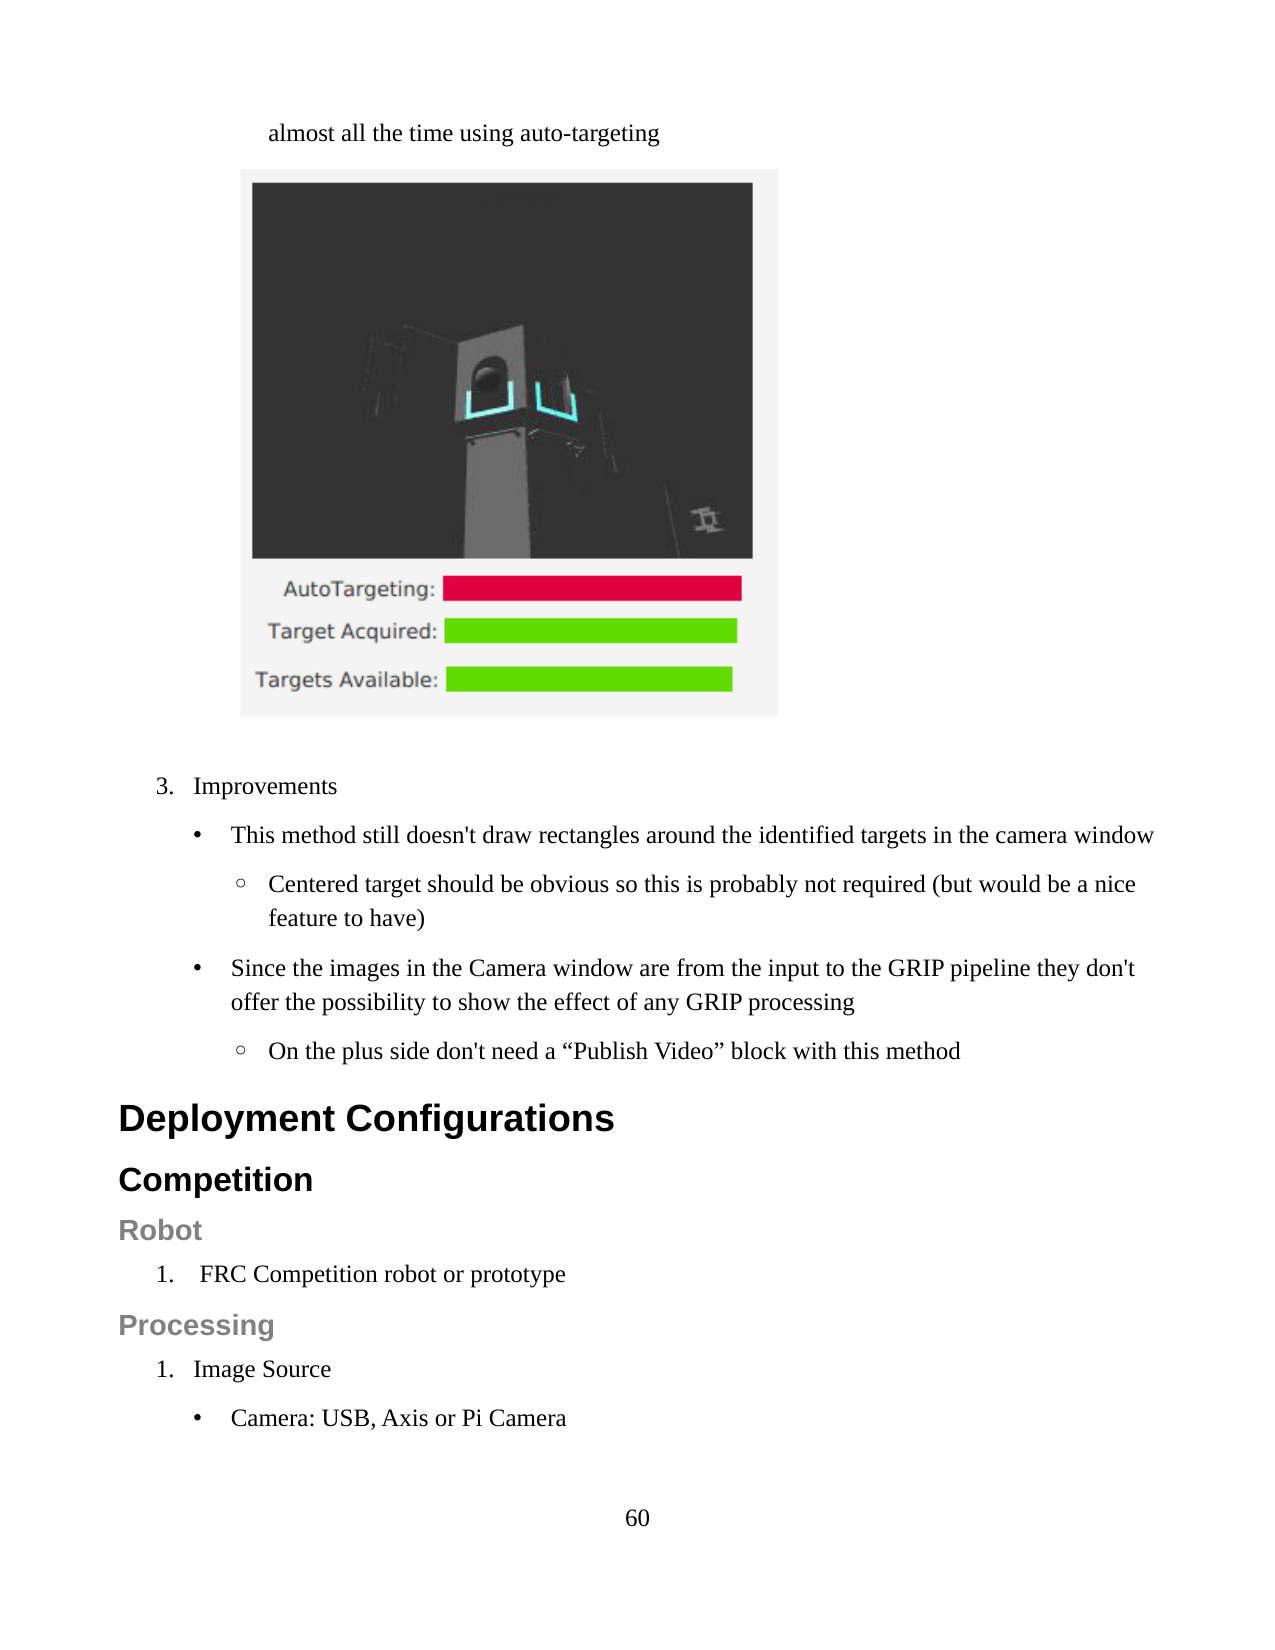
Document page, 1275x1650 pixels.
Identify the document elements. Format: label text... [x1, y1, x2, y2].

subtitle Deployment Configurations [118, 1096, 1157, 1139]
list Centered target should be obvious so this is probably not required (but would be a nice feature to have) [231, 869, 1157, 932]
subtitle Competition [118, 1160, 1157, 1199]
list Image Source [156, 1354, 1157, 1383]
list FRC Competition robot or prototype [156, 1259, 1157, 1288]
list This method still doesn't draw rectangles around the identified targets in the camera window [193, 820, 1157, 849]
subtitle Processing [118, 1308, 1157, 1342]
list Since the images in the Camera window are from the input to the GRIP pipeline they don't offer the possibility to show the effect of any GRIP processing [193, 953, 1157, 1016]
list Camera: USB, Axis or Pi Camera [193, 1403, 1157, 1432]
picture [240, 169, 778, 717]
list On the plus side don't need a “Publish Video” block with this method [231, 1036, 1157, 1065]
subtitle Robot [118, 1213, 1157, 1247]
list almost all the time using auto-targeting [231, 118, 1157, 147]
list Improvements [156, 771, 1157, 800]
